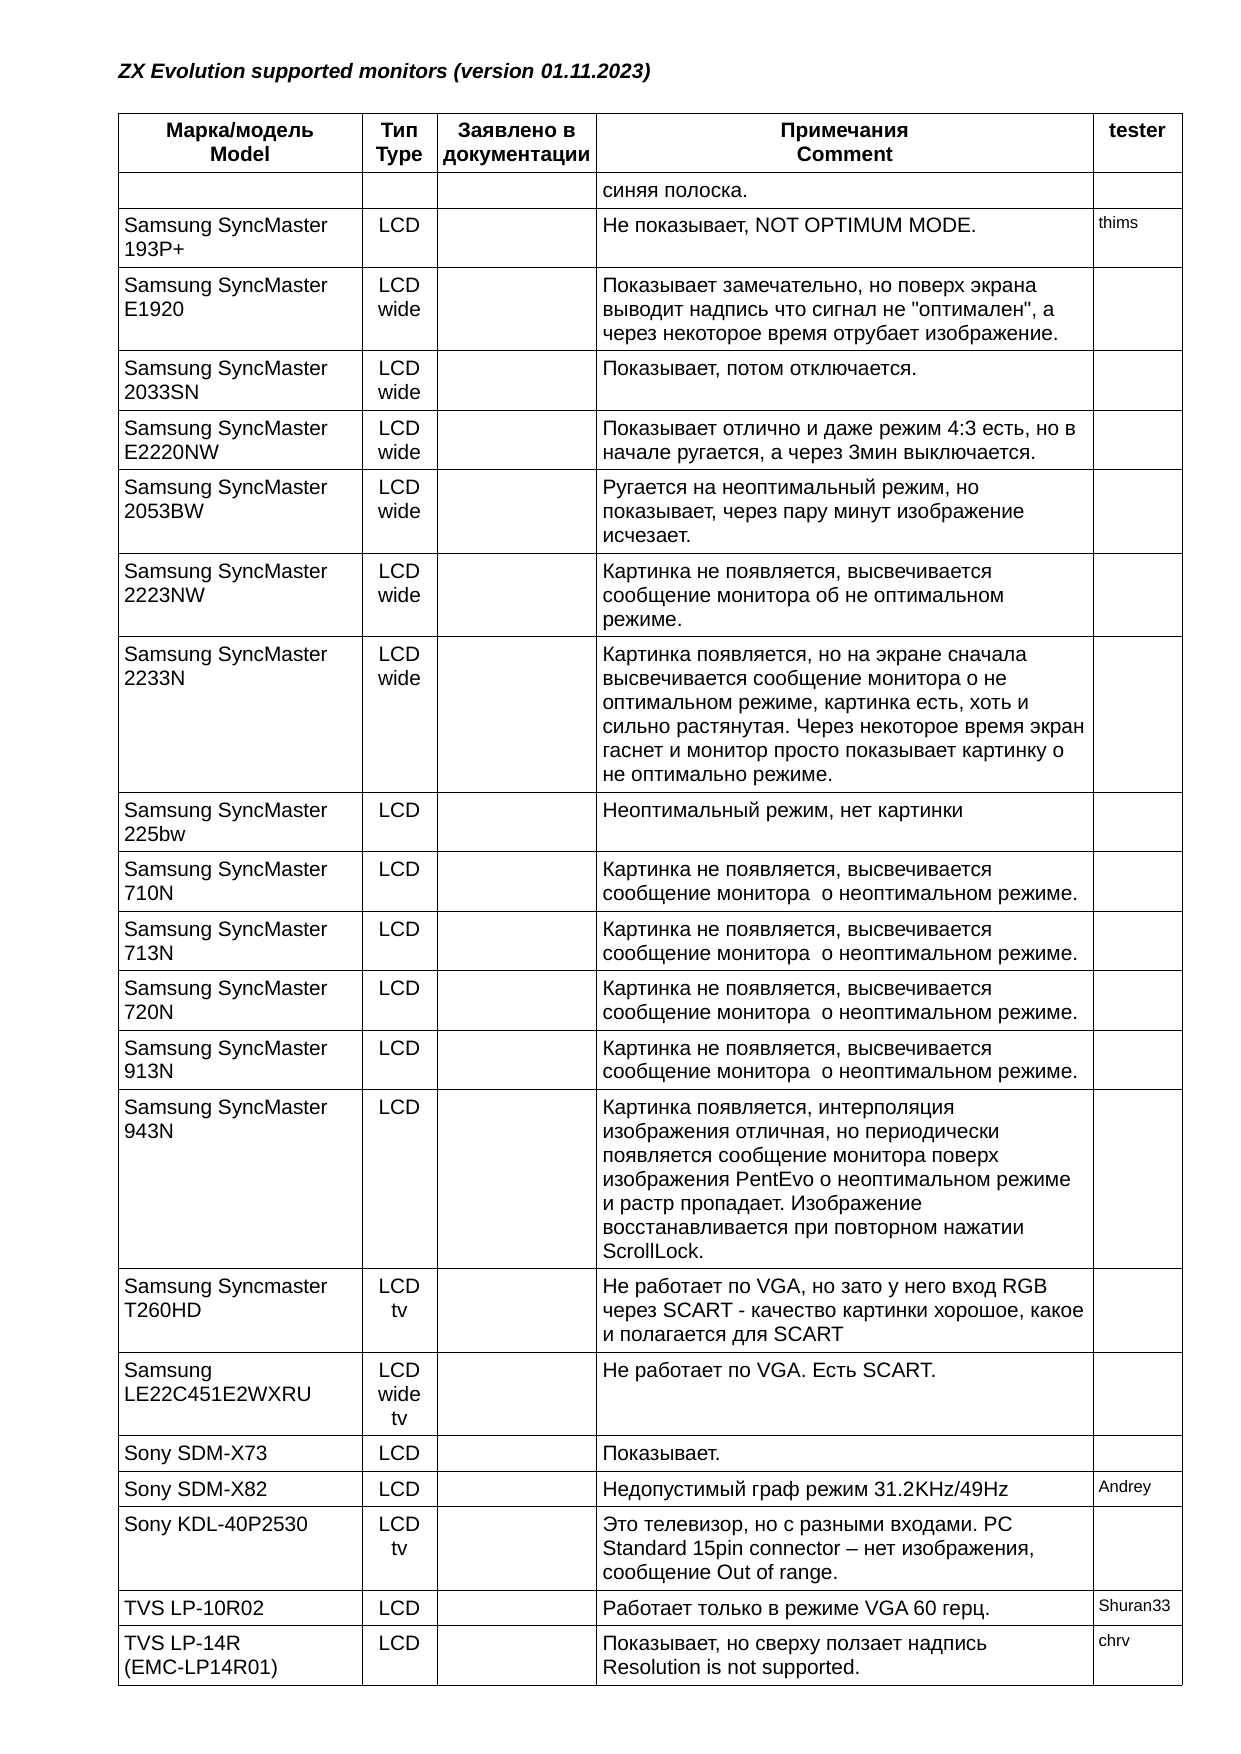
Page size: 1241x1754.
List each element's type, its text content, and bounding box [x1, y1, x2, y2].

table_cell Неоптимальный режим, нет картинки [597, 793, 1093, 851]
table_cell [438, 1269, 596, 1352]
table_cell Samsung SyncMaster 2223NW [119, 554, 362, 636]
table_cell Samsung Syncmaster T260HD [119, 1269, 362, 1352]
table_cell Samsung SyncMaster E2220NW [119, 411, 362, 469]
table_cell LCD [363, 1591, 437, 1625]
table_cell LCD wide [363, 637, 437, 792]
table_cell [1094, 411, 1182, 469]
table_header tester [1094, 114, 1182, 172]
table_cell LCD wide [363, 268, 437, 350]
table_cell Samsung LE22C451E2WXRU [119, 1353, 362, 1435]
table_cell Sony SDM-X82 [119, 1472, 362, 1506]
table_cell Ругается на неоптимальный режим, но показывает, через пару минут изображение исчезает. [597, 470, 1093, 553]
table_cell [438, 793, 596, 851]
table_cell [1094, 1507, 1182, 1589]
table_cell [1094, 470, 1182, 553]
table_cell Показывает. [597, 1436, 1093, 1471]
table_cell LCD [363, 209, 437, 267]
table_cell LCD wide tv [363, 1353, 437, 1435]
table_cell Картинка не появляется, высвечивается сообщение монитора о неоптимальном режиме. [597, 1031, 1093, 1089]
table_cell [438, 1591, 596, 1625]
table_cell LCD wide [363, 411, 437, 469]
table_cell Картинка не появляется, высвечивается сообщение монитора о неоптимальном режиме. [597, 912, 1093, 970]
table_cell Показывает замечательно, но поверх экрана выводит надпись что сигнал не "оптимален", а через некоторое время отрубает изображение. [597, 268, 1093, 350]
table_cell [438, 1507, 596, 1589]
table_cell LCD wide [363, 470, 437, 553]
table_cell [438, 1436, 596, 1471]
table_cell Картинка появляется, но на экране сначала высвечивается сообщение монитора о не оптимальном режиме, картинка есть, хоть и сильно растянутая. Через некоторое время экран гаснет и монитор просто показывает картинку о не оптимально режиме. [597, 637, 1093, 792]
table_cell Показывает отлично и даже режим 4:3 есть, но в начале ругается, а через 3мин выключается. [597, 411, 1093, 469]
table_cell LCD [363, 1031, 437, 1089]
table_cell [1094, 554, 1182, 636]
table_cell LCD [363, 1436, 437, 1471]
table_cell LCD [363, 793, 437, 851]
table_cell LCD [363, 1090, 437, 1268]
table_cell Недопустимый граф режим 31.2KHz/49Hz [597, 1472, 1093, 1506]
table_cell LCD wide [363, 351, 437, 410]
table_cell Картинка не появляется, высвечивается сообщение монитора о неоптимальном режиме. [597, 971, 1093, 1029]
table_cell [438, 411, 596, 469]
table_header Тип Type [363, 114, 437, 172]
table_cell [1094, 1031, 1182, 1089]
table_cell [438, 173, 596, 207]
table_cell [438, 209, 596, 267]
table_cell Andrey [1094, 1472, 1182, 1506]
table_cell синяя полоска. [597, 173, 1093, 207]
table_cell [1094, 852, 1182, 911]
table_cell [438, 1031, 596, 1089]
table_cell LCD [363, 912, 437, 970]
table_cell Samsung SyncMaster 2233N [119, 637, 362, 792]
table_cell [438, 852, 596, 911]
table_cell Работает только в режиме VGA 60 герц. [597, 1591, 1093, 1625]
table_cell LCD tv [363, 1269, 437, 1352]
table_cell Картинка не появляется, высвечивается сообщение монитора о неоптимальном режиме. [597, 852, 1093, 911]
table_cell Samsung SyncMaster 943N [119, 1090, 362, 1268]
table_cell Samsung SyncMaster 713N [119, 912, 362, 970]
table_cell LCD [363, 971, 437, 1029]
table_cell Samsung SyncMaster 913N [119, 1031, 362, 1089]
table_cell LCD wide [363, 554, 437, 636]
table_cell [438, 912, 596, 970]
table_cell [438, 1472, 596, 1506]
table_cell [1094, 1269, 1182, 1352]
table_cell [363, 173, 437, 207]
table_cell Показывает, но сверху ползает надпись Resolution is not supported. [597, 1626, 1093, 1684]
table_cell thims [1094, 209, 1182, 267]
table_header Марка/модель Model [119, 114, 362, 172]
table_cell Sony KDL-40P2530 [119, 1507, 362, 1589]
table_cell chrv [1094, 1626, 1182, 1684]
table_cell [1094, 351, 1182, 410]
table_cell [438, 971, 596, 1029]
table_cell [438, 554, 596, 636]
table_cell [438, 268, 596, 350]
table_cell Samsung SyncMaster 710N [119, 852, 362, 911]
table_cell [1094, 1436, 1182, 1471]
table_cell Показывает, потом отключается. [597, 351, 1093, 410]
table_cell Это телевизор, но с разными входами. PC Standard 15pin connector – нет изображения, сообщение Out of range. [597, 1507, 1093, 1589]
table_cell LCD [363, 852, 437, 911]
table_cell Shuran33 [1094, 1591, 1182, 1625]
table_cell [1094, 268, 1182, 350]
table_cell [438, 351, 596, 410]
table_cell [438, 470, 596, 553]
table_cell [1094, 173, 1182, 207]
table_cell [438, 1353, 596, 1435]
table_cell Картинка не появляется, высвечивается сообщение монитора об не оптимальном режиме. [597, 554, 1093, 636]
table_cell [1094, 793, 1182, 851]
table_cell TVS LP-10R02 [119, 1591, 362, 1625]
table_cell [438, 1626, 596, 1684]
table_cell TVS LP-14R (EMC-LP14R01) [119, 1626, 362, 1684]
table_cell Samsung SyncMaster 193P+ [119, 209, 362, 267]
table_cell [1094, 971, 1182, 1029]
table_cell [438, 637, 596, 792]
table_cell Не показывает, NOT OPTIMUM MODE. [597, 209, 1093, 267]
table_cell [1094, 1090, 1182, 1268]
table_cell [1094, 912, 1182, 970]
table_header Примечания Comment [597, 114, 1093, 172]
table_cell Samsung SyncMaster 2053BW [119, 470, 362, 553]
table_cell LCD [363, 1626, 437, 1684]
table_cell Samsung SyncMaster 720N [119, 971, 362, 1029]
table_cell LCD [363, 1472, 437, 1506]
table_cell [1094, 637, 1182, 792]
table_cell [1094, 1353, 1182, 1435]
table_cell [438, 1090, 596, 1268]
table_cell Картинка появляется, интерполяция изображения отличная, но периодически появляется сообщение монитора поверх изображения PentEvo о неоптимальном режиме и растр пропадает. Изображение восстанавливается при повторном нажатии ScrollLock. [597, 1090, 1093, 1268]
table_cell Samsung SyncMaster 225bw [119, 793, 362, 851]
table_cell Не работает по VGA, но зато у него вход RGB через SCART - качество картинки хорошое, какое и полагается для SCART [597, 1269, 1093, 1352]
table_cell LCD tv [363, 1507, 437, 1589]
table_cell Sony SDM-X73 [119, 1436, 362, 1471]
table_cell Samsung SyncMaster E1920 [119, 268, 362, 350]
table_header Заявлено в документации [438, 114, 596, 172]
table_cell Samsung SyncMaster 2033SN [119, 351, 362, 410]
table_cell [119, 173, 362, 207]
table_cell Не работает по VGA. Есть SCART. [597, 1353, 1093, 1435]
